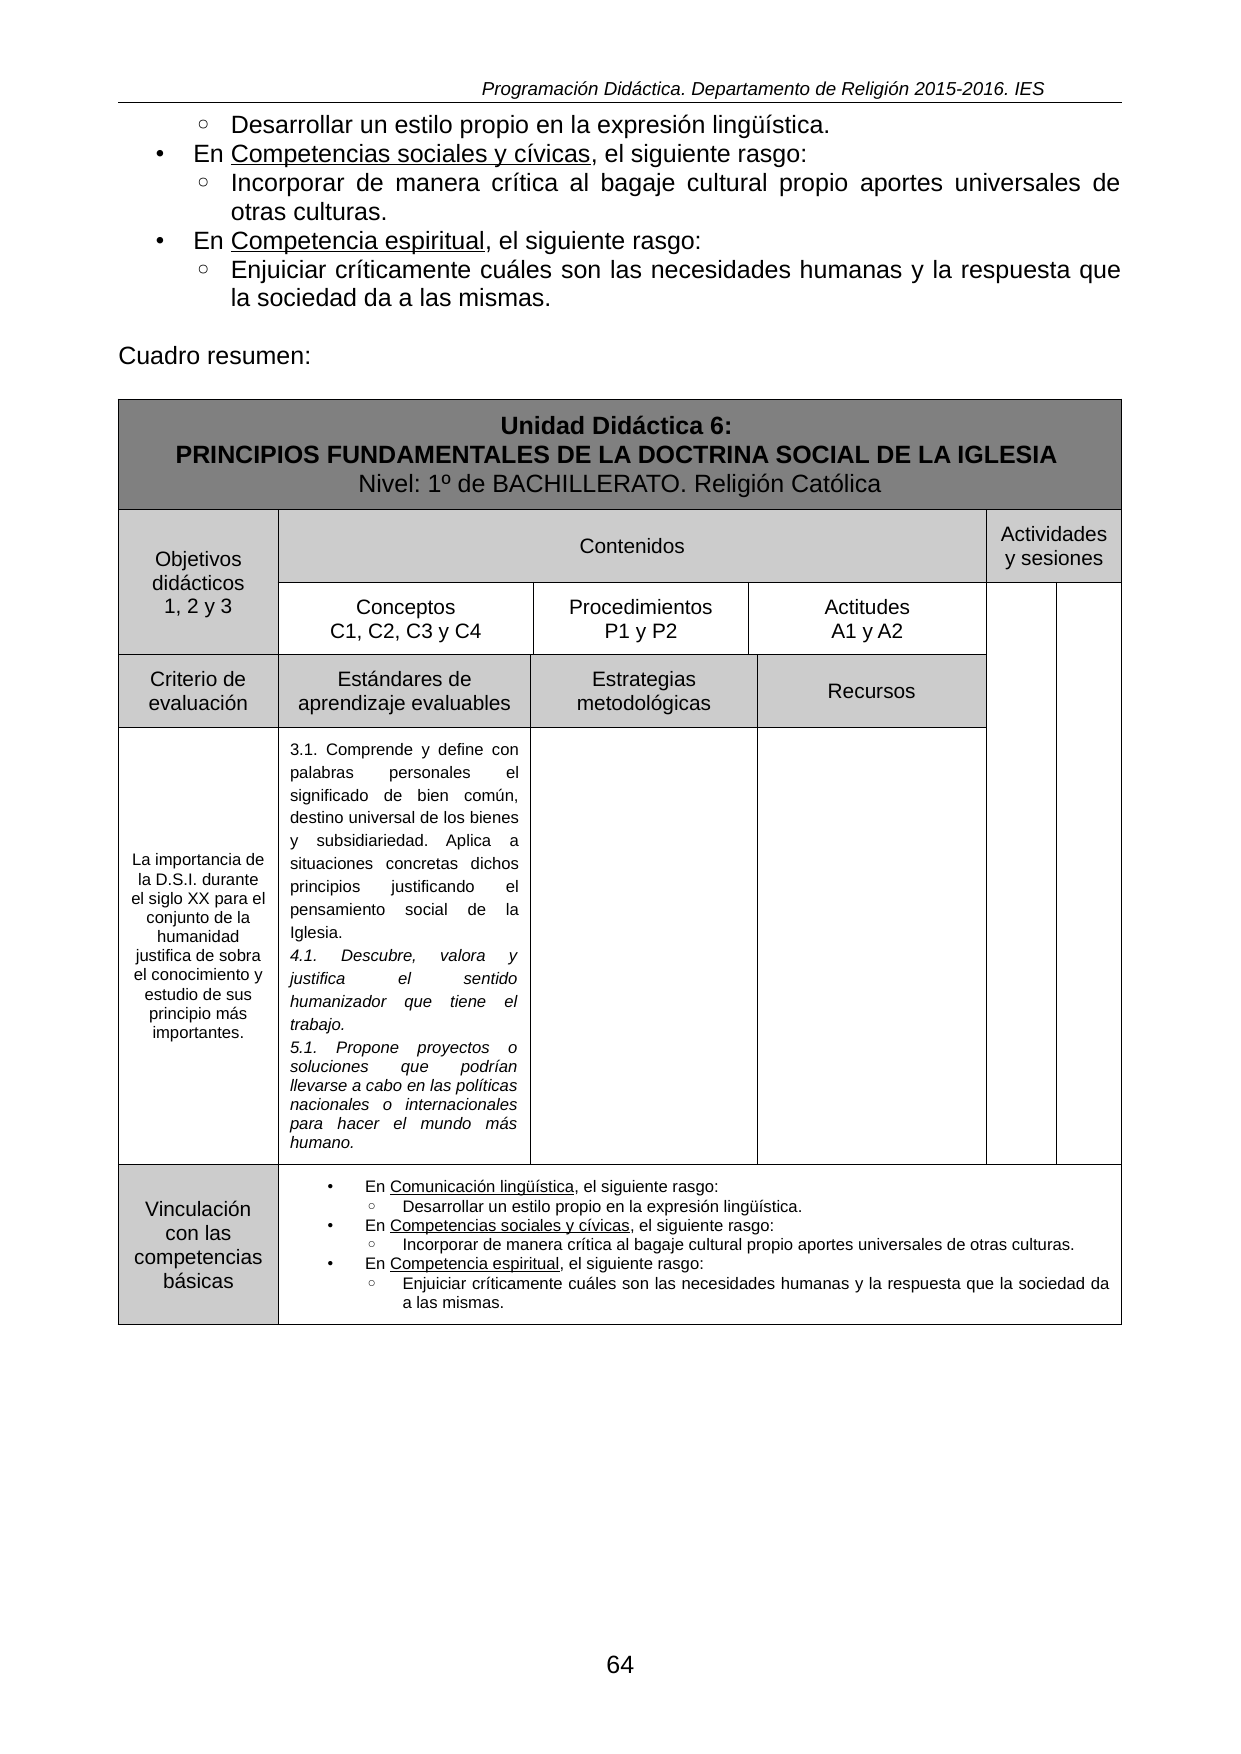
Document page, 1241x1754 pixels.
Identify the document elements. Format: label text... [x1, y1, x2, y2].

table_cell Conceptos C1, C2, C3 y C4 [279, 583, 533, 654]
table_cell Contenidos [279, 510, 986, 582]
table_cell Actitudes A1 y A2 [749, 583, 986, 654]
text Cuadro resumen: [118, 341, 1122, 370]
table_header Unidad Didáctica 6: PRINCIPIOS FUNDAMENTALES DE LA DOCTRINA SOCIAL DE LA IGLESIA Nivel: 1º de BACHILLERATO. Religión Católica [119, 400, 1121, 509]
table_cell Actividades y sesiones [987, 510, 1121, 582]
list En Competencias sociales y cívicas, el siguiente rasgo: [156, 139, 1122, 168]
table_cell Procedimientos P1 y P2 [534, 583, 748, 654]
table_cell 3.1. Comprende y define con palabras personales el significado de bien común, destino universal de los bienes y subsidiariedad. Aplica a situaciones concretas dichos principios justificando el pensamiento social de la Iglesia. 4.1. Descubre, valora y justifica el sentido humanizador que tiene el trabajo. 5.1. Propone proyectos o soluciones que podrían llevarse a cabo en las políticas nacionales o internacionales para hacer el mundo más humano. [279, 728, 530, 1164]
table_cell Estrategias metodológicas [531, 655, 757, 727]
table_cell [987, 583, 1056, 1164]
table_cell Vinculación con las competencias básicas [119, 1165, 278, 1324]
table_cell [531, 728, 757, 1164]
table_cell Objetivos didácticos 1, 2 y 3 [119, 510, 278, 654]
table_cell Estándares de aprendizaje evaluables [279, 655, 530, 727]
table_cell [1057, 583, 1121, 1164]
list Enjuiciar críticamente cuáles son las necesidades humanas y la respuesta que la sociedad da a las mismas. [193, 254, 1122, 312]
table_cell Recursos [758, 655, 986, 727]
table_cell La importancia de la D.S.I. durante el siglo XX para el conjunto de la humanidad justifica de sobra el conocimiento y estudio de sus principio más importantes. [119, 728, 278, 1164]
table_cell Criterio de evaluación [119, 655, 278, 727]
list En Competencia espiritual, el siguiente rasgo: [156, 226, 1122, 254]
list Desarrollar un estilo propio en la expresión lingüística. [193, 110, 1122, 139]
table_cell [758, 728, 986, 1164]
table_cell En Comunicación lingüística, el siguiente rasgo: Desarrollar un estilo propio en la expresión lingüística. En Competencias sociales y cívicas, el siguiente rasgo: Incorporar de manera crítica al bagaje cultural propio aportes universales de otras culturas. En Competencia espiritual, el siguiente rasgo: Enjuiciar críticamente cuáles son las necesidades humanas y la respuesta que la sociedad da a las mismas. [279, 1165, 1121, 1324]
list Incorporar de manera crítica al bagaje cultural propio aportes universales de otras culturas. [193, 168, 1122, 226]
